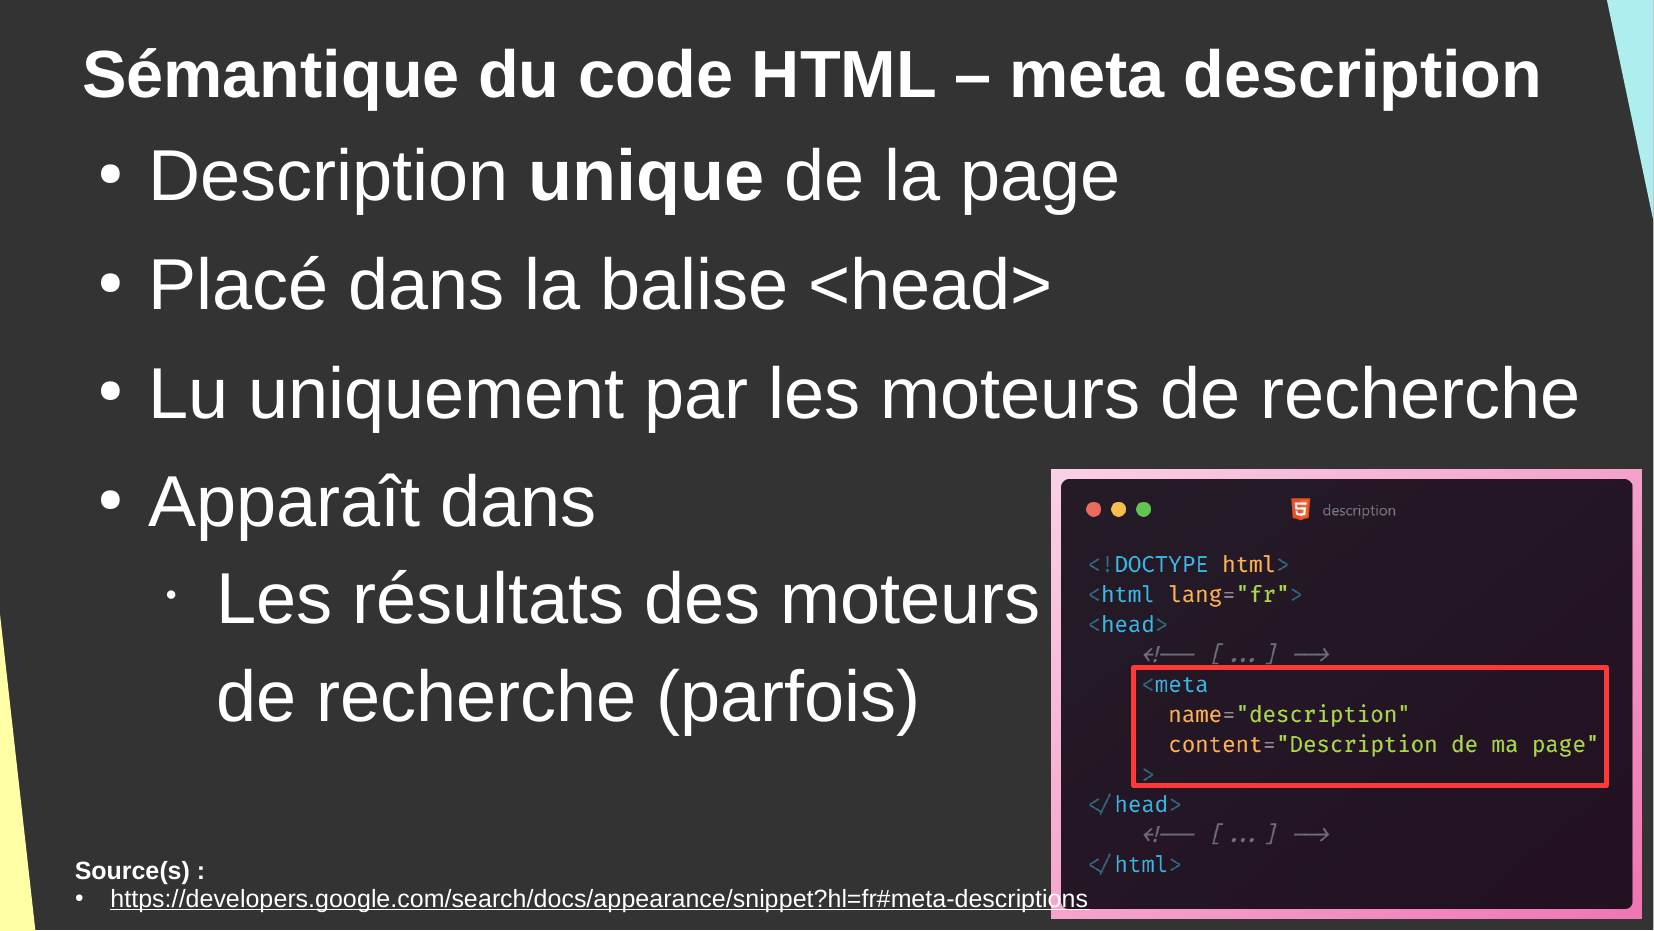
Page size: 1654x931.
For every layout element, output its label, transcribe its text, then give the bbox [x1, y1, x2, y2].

list Description unique de la page Placé dans la balise <head> Lu uniquement par les moteurs de recherche Apparaît dans Les résultats des moteurs de recherche (parfois) [80, 135, 1595, 745]
text_box [1606, 0, 1654, 224]
text_box Source(s) : https://developers.google.com/search/docs/appearance/snippet?hl=fr#meta-descriptions [60, 821, 1546, 921]
text_box [0, 614, 36, 931]
picture [1051, 469, 1642, 919]
title Sémantique du code HTML – meta description [82, 36, 1571, 114]
